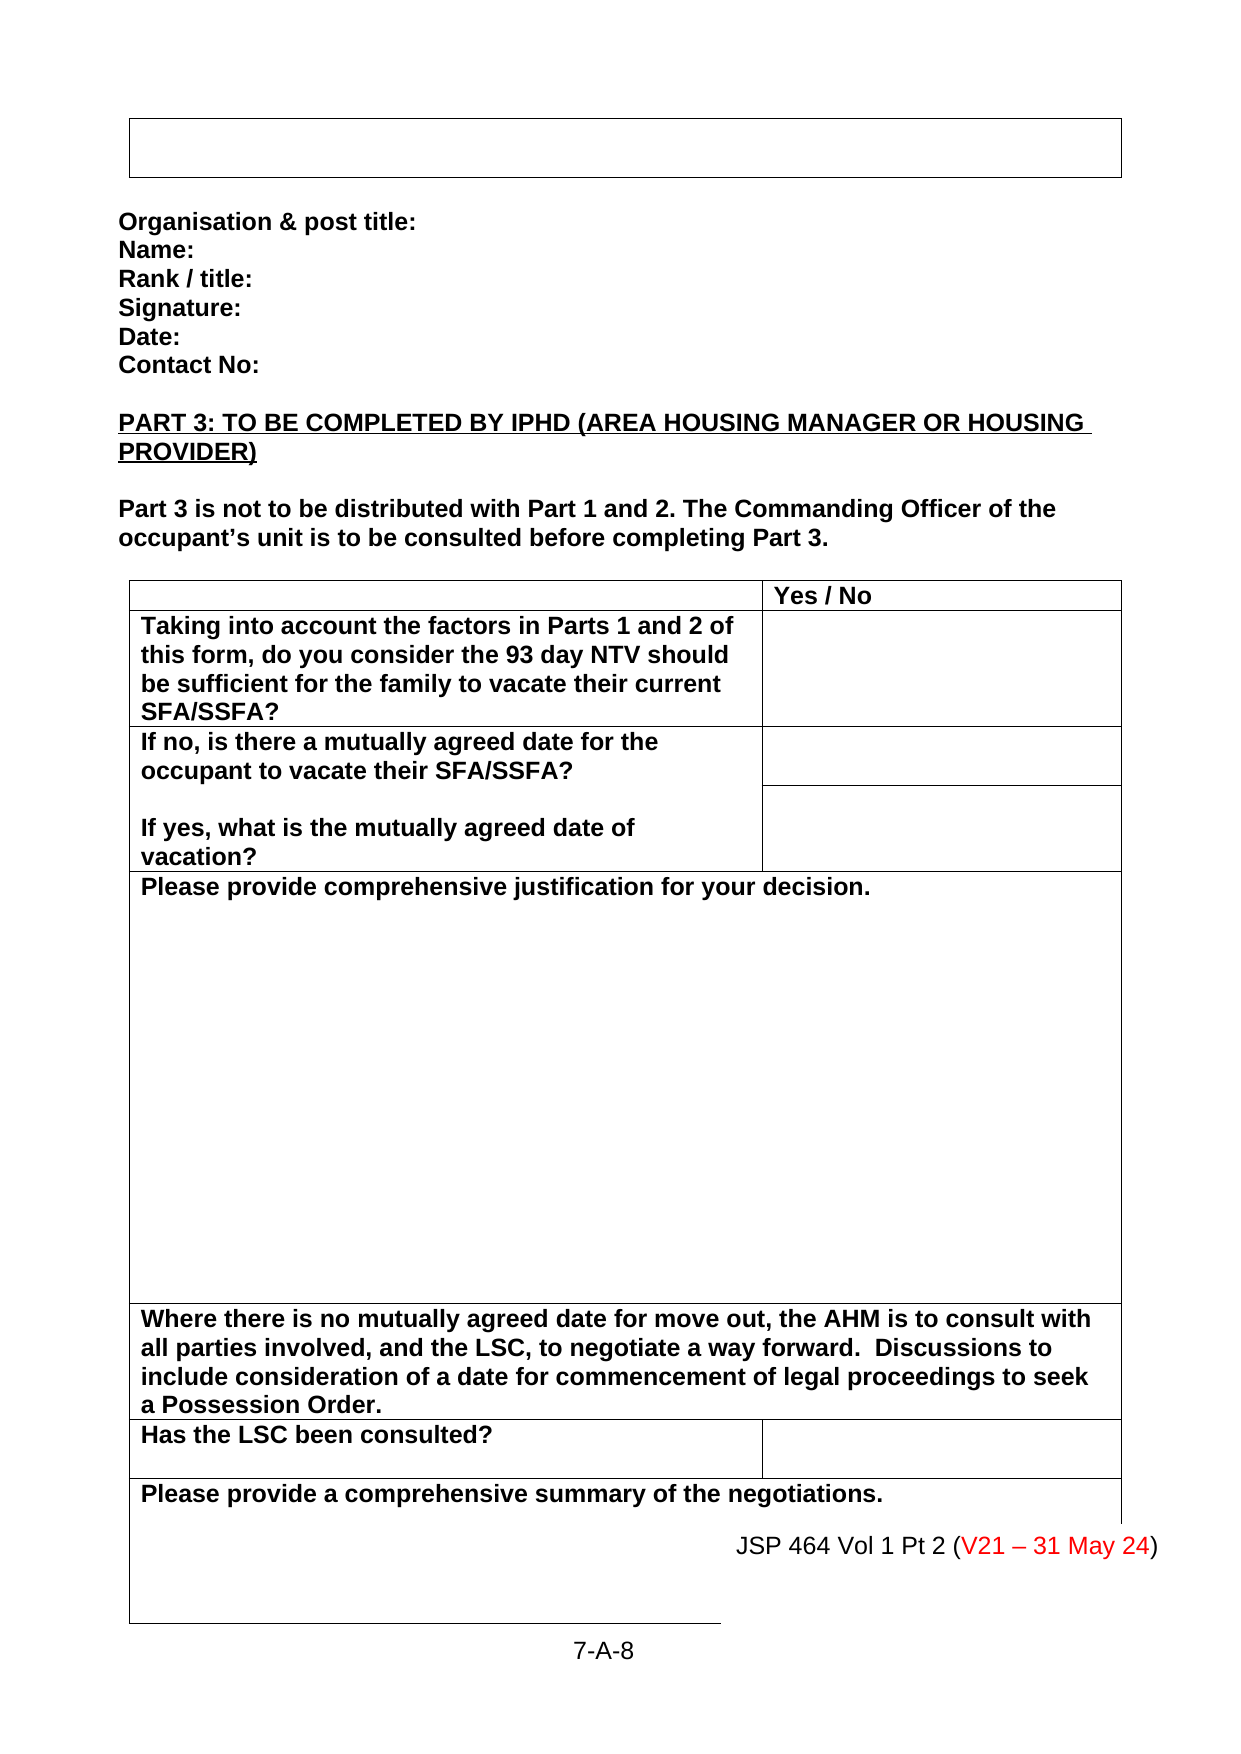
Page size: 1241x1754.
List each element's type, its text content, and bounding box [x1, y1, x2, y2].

table_cell Please provide a comprehensive summary of the negotiations. [130, 1479, 1121, 1622]
table_cell Please provide comprehensive justification for your decision. [130, 872, 1121, 1303]
table_cell Has the LSC been consulted? [130, 1420, 762, 1478]
text PART 3: TO BE COMPLETED BY IPHD (AREA HOUSING MANAGER OR HOUSING PROVIDER) [118, 408, 1122, 465]
table_header Yes / No [763, 581, 1121, 610]
text Part 3 is not to be distributed with Part 1 and 2. The Commanding Officer of the occupant’s unit is to be consulted before completing Part 3. [118, 494, 1122, 551]
table_cell [763, 1420, 1121, 1478]
table_cell Taking into account the factors in Parts 1 and 2 of this form, do you consider the 93 day NTV should be sufficient for the family to vacate their current SFA/SSFA? [130, 611, 762, 726]
text Contact No: [118, 350, 1122, 379]
text Organisation & post title: [118, 206, 1122, 235]
table_cell Where there is no mutually agreed date for move out, the AHM is to consult with all parties involved, and the LSC, to negotiate a way forward. Discussions to include consideration of a date for commencement of legal proceedings to seek a Possession Order. [130, 1304, 1121, 1419]
text Date: [118, 321, 1122, 350]
table_cell If no, is there a mutually agreed date for the occupant to vacate their SFA/SSFA? If yes, what is the mutually agreed date of vacation? [130, 727, 762, 871]
table_cell [130, 119, 1121, 177]
table_cell [763, 727, 1121, 784]
text Name: [118, 235, 1122, 264]
table_cell [763, 611, 1121, 726]
text Rank / title: [118, 264, 1122, 293]
table_cell [763, 786, 1121, 871]
table_header [130, 581, 762, 610]
text Signature: [118, 293, 1122, 321]
